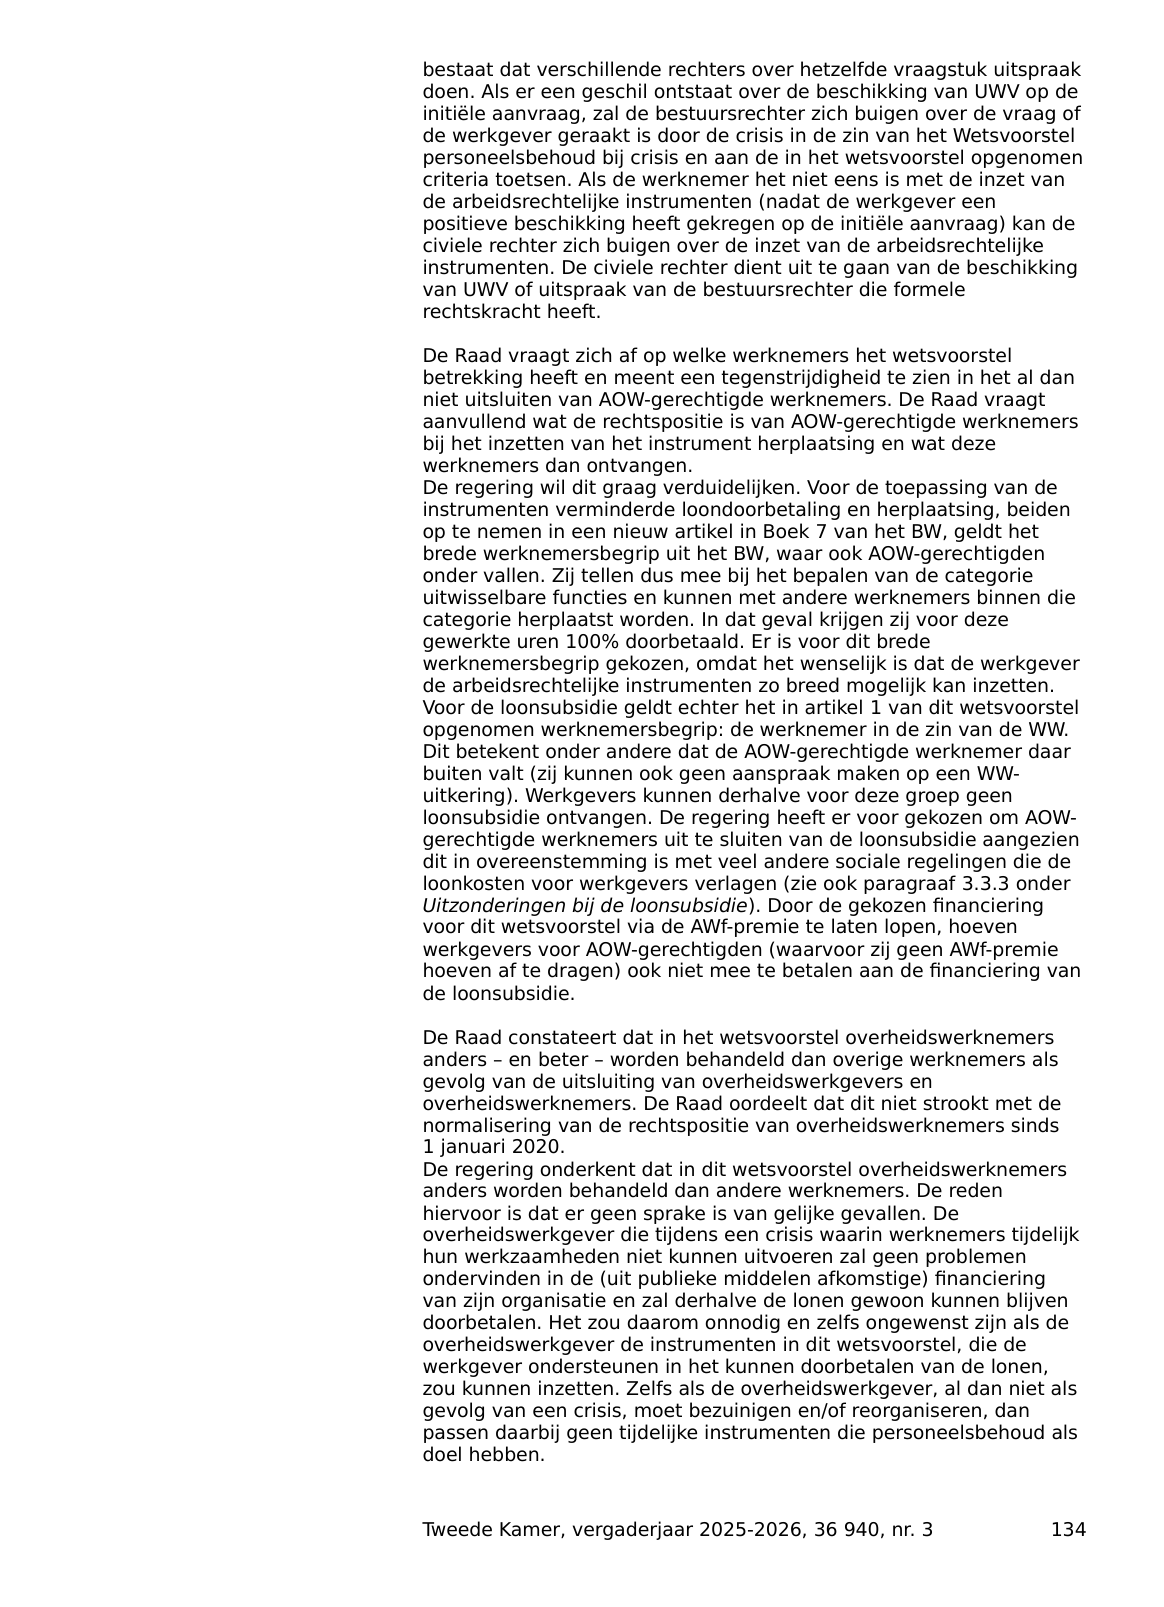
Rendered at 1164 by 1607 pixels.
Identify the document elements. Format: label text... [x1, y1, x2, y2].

text De Raad vraagt zich af op welke werknemers het wetsvoorstel betrekking heeft en meent een tegenstrijdigheid te zien in het al dan niet uitsluiten van AOW-gerechtigde werknemers. De Raad vraagt aanvullend wat de rechtspositie is van AOW-gerechtigde werknemers bij het inzetten van het instrument herplaatsing en wat deze werknemers dan ontvangen. [422, 345, 1087, 477]
text De regering onderkent dat in dit wetsvoorstel overheidswerknemers anders worden behandeld dan andere werknemers. De reden hiervoor is dat er geen sprake is van gelijke gevallen. De overheidswerkgever die tijdens een crisis waarin werknemers tijdelijk hun werkzaamheden niet kunnen uitvoeren zal geen problemen ondervinden in de (uit publieke middelen afkomstige) financiering van zijn organisatie en zal derhalve de lonen gewoon kunnen blijven doorbetalen. Het zou daarom onnodig en zelfs ongewenst zijn als de overheidswerkgever de instrumenten in dit wetsvoorstel, die de werkgever ondersteunen in het kunnen doorbetalen van de lonen, zou kunnen inzetten. Zelfs als de overheidswerkgever, al dan niet als gevolg van een crisis, moet bezuinigen en/of reorganiseren, dan passen daarbij geen tijdelijke instrumenten die personeelsbehoud als doel hebben. [422, 1158, 1087, 1466]
text De Raad constateert dat in het wetsvoorstel overheidswerknemers anders – en beter – worden behandeld dan overige werknemers als gevolg van de uitsluiting van overheidswerkgevers en overheidswerknemers. De Raad oordeelt dat dit niet strookt met de normalisering van de rechtspositie van overheidswerknemers sinds 1 januari 2020. [422, 1027, 1087, 1158]
text De regering wil dit graag verduidelijken. Voor de toepassing van de instrumenten verminderde loondoorbetaling en herplaatsing, beiden op te nemen in een nieuw artikel in Boek 7 van het BW, geldt het brede werknemersbegrip uit het BW, waar ook AOW-gerechtigden onder vallen. Zij tellen dus mee bij het bepalen van de categorie uitwisselbare functies en kunnen met andere werknemers binnen die categorie herplaatst worden. In dat geval krijgen zij voor deze gewerkte uren 100% doorbetaald. Er is voor dit brede werknemersbegrip gekozen, omdat het wenselijk is dat de werkgever de arbeidsrechtelijke instrumenten zo breed mogelijk kan inzetten. Voor de loonsubsidie geldt echter het in artikel 1 van dit wetsvoorstel opgenomen werknemersbegrip: de werknemer in de zin van de WW. Dit betekent onder andere dat de AOW-gerechtigde werknemer daar buiten valt (zij kunnen ook geen aanspraak maken op een WW-uitkering). Werkgevers kunnen derhalve voor deze groep geen loonsubsidie ontvangen. De regering heeft er voor gekozen om AOW-gerechtigde werknemers uit te sluiten van de loonsubsidie aangezien dit in overeenstemming is met veel andere sociale regelingen die de loonkosten voor werkgevers verlagen (zie ook paragraaf 3.3.3 onder Uitzonderingen bij de loonsubsidie). Door de gekozen financiering voor dit wetsvoorstel via de AWf-premie te laten lopen, hoeven werkgevers voor AOW-gerechtigden (waarvoor zij geen AWf-premie hoeven af te dragen) ook niet mee te betalen aan de financiering van de loonsubsidie. [422, 477, 1087, 1004]
text bestaat dat verschillende rechters over hetzelfde vraagstuk uitspraak doen. Als er een geschil ontstaat over de beschikking van UWV op de initiële aanvraag, zal de bestuursrechter zich buigen over de vraag of de werkgever geraakt is door de crisis in de zin van het Wetsvoorstel personeelsbehoud bij crisis en aan de in het wetsvoorstel opgenomen criteria toetsen. Als de werknemer het niet eens is met de inzet van de arbeidsrechtelijke instrumenten (nadat de werkgever een positieve beschikking heeft gekregen op de initiële aanvraag) kan de civiele rechter zich buigen over de inzet van de arbeidsrechtelijke instrumenten. De civiele rechter dient uit te gaan van de beschikking van UWV of uitspraak van de bestuursrechter die formele rechtskracht heeft. [422, 59, 1087, 323]
